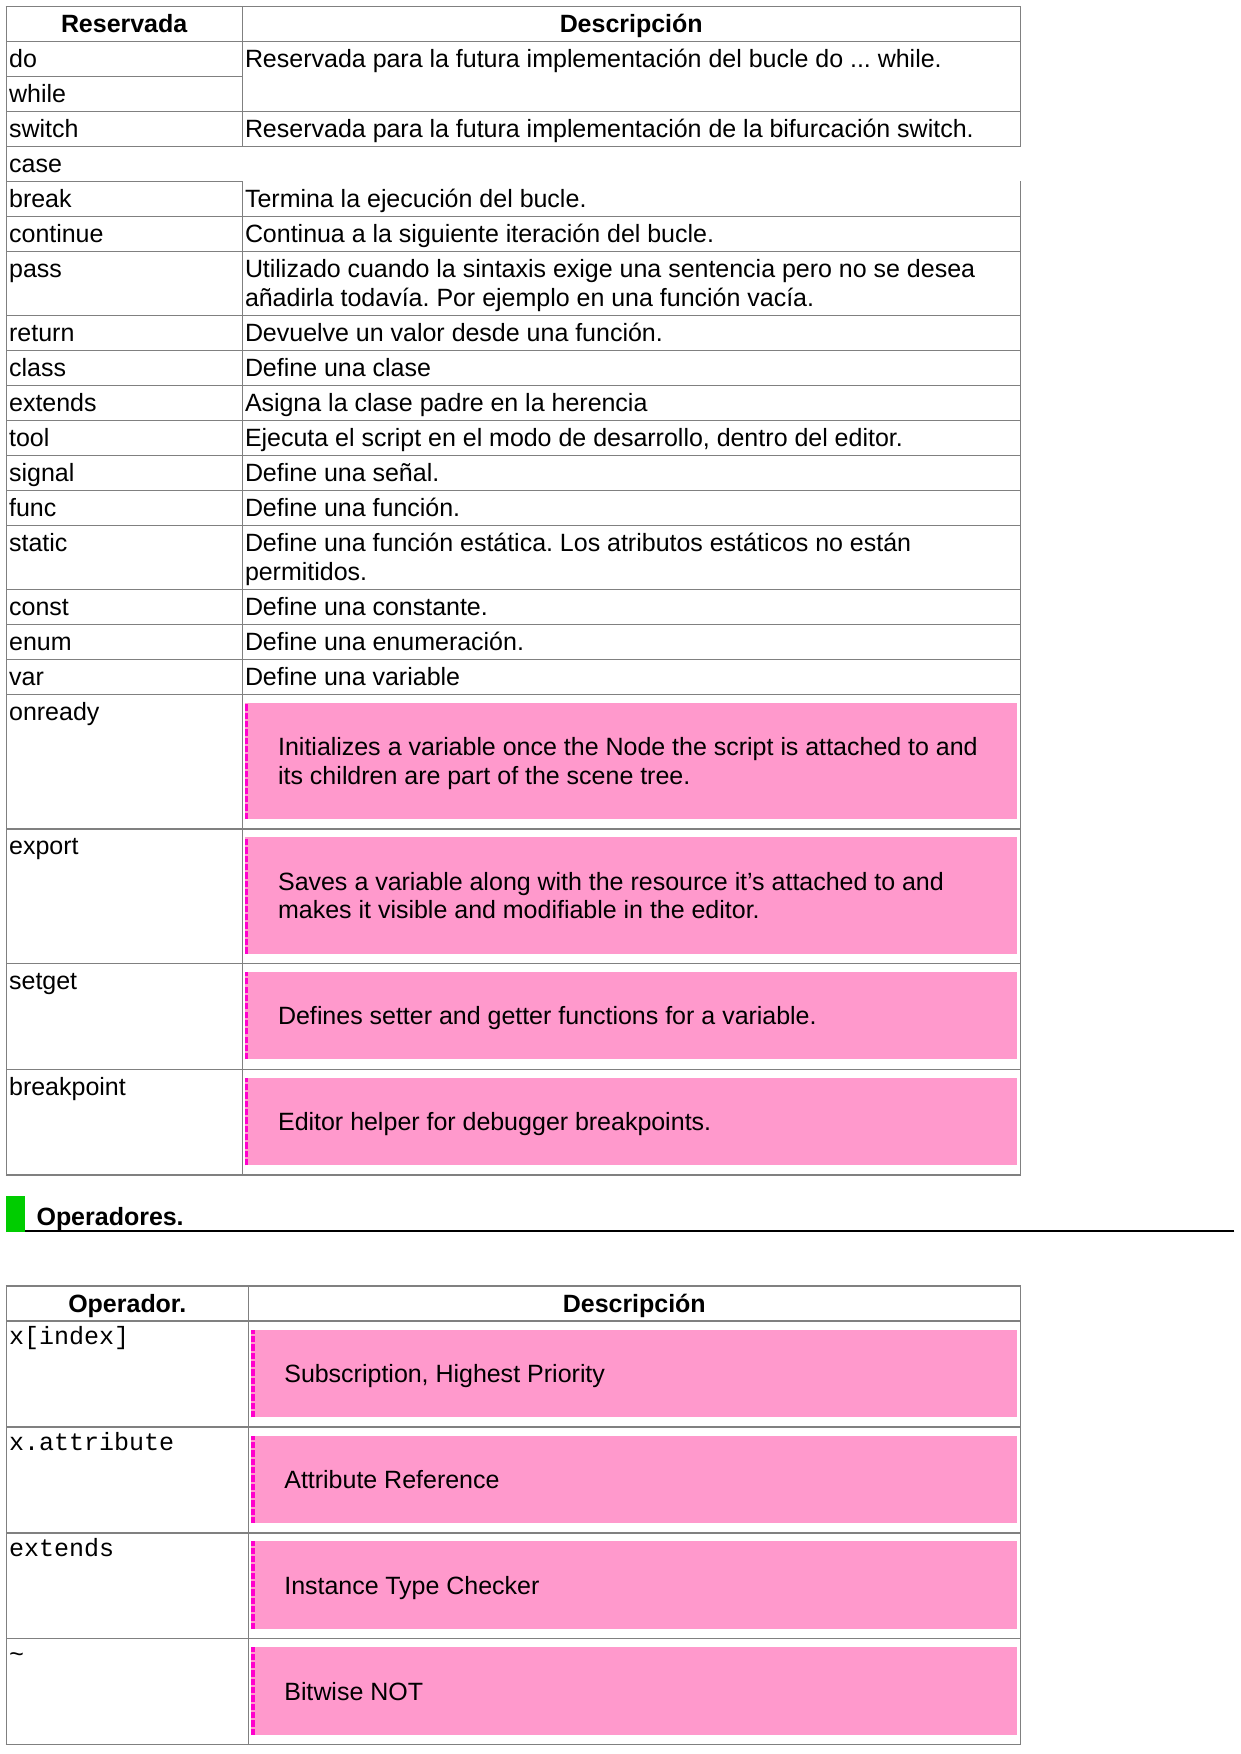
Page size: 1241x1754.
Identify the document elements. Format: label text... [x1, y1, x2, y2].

table_cell ~ [7, 1639, 248, 1744]
table_cell pass [7, 252, 242, 315]
subtitle Operadores. [25, 1196, 1234, 1230]
table_cell static [7, 526, 242, 588]
table_cell continue [7, 217, 242, 251]
table_cell Subscription, Highest Priority [249, 1322, 1020, 1426]
table_cell Define una función estática. Los atributos estáticos no están permitidos. [243, 526, 1020, 588]
table_cell Instance Type Checker [249, 1534, 1020, 1638]
table_header Reservada [7, 7, 242, 41]
table_cell Utilizado cuando la sintaxis exige una sentencia pero no se desea añadirla todavía. Por ejemplo en una función vacía. [243, 252, 1020, 315]
table_cell var [7, 660, 242, 693]
table_cell const [7, 590, 242, 623]
table_cell class [7, 351, 242, 385]
table_cell while [7, 77, 242, 111]
table_cell do [7, 42, 242, 76]
table_cell x[index] [7, 1322, 248, 1426]
table_cell onready [7, 695, 242, 828]
table_cell breakpoint [7, 1070, 242, 1174]
table_cell Saves a variable along with the resource it’s attached to and makes it visible and modifiable in the editor. [243, 830, 1020, 963]
table_cell Define una constante. [243, 590, 1020, 623]
table_header Descripción [249, 1287, 1020, 1320]
table_cell return [7, 316, 242, 350]
table_cell case [7, 147, 242, 181]
table_cell Define una clase [243, 351, 1020, 385]
table_cell func [7, 491, 242, 525]
table_cell Attribute Reference [249, 1428, 1020, 1532]
table_cell extends [7, 386, 242, 420]
table_cell Initializes a variable once the Node the script is attached to and its children are part of the scene tree. [243, 695, 1020, 828]
table_cell x.attribute [7, 1428, 248, 1532]
table_cell Defines setter and getter functions for a variable. [243, 964, 1020, 1068]
table_cell Reservada para la futura implementación de la bifurcación switch. [243, 112, 1020, 146]
table_header Operador. [7, 1287, 248, 1320]
table_cell Define una función. [243, 491, 1020, 525]
table_cell Define una señal. [243, 456, 1020, 490]
table_header Descripción [243, 7, 1020, 41]
table_cell Ejecuta el script en el modo de desarrollo, dentro del editor. [243, 421, 1020, 455]
table_cell tool [7, 421, 242, 455]
table_cell export [7, 830, 242, 963]
table_cell Devuelve un valor desde una función. [243, 316, 1020, 350]
table_cell extends [7, 1534, 248, 1638]
table_cell Reservada para la futura implementación del bucle do ... while. [243, 42, 1020, 111]
table_cell switch [7, 112, 242, 146]
table_cell Bitwise NOT [249, 1639, 1020, 1744]
table_cell setget [7, 964, 242, 1068]
table_cell Define una variable [243, 660, 1020, 693]
table_cell enum [7, 625, 242, 658]
table_cell Asigna la clase padre en la herencia [243, 386, 1020, 420]
table_cell Editor helper for debugger breakpoints. [243, 1070, 1020, 1174]
table_cell Continua a la siguiente iteración del bucle. [243, 217, 1020, 251]
table_cell break [7, 182, 242, 216]
table_cell Termina la ejecución del bucle. [243, 181, 1020, 216]
table_cell signal [7, 456, 242, 490]
table_cell Define una enumeración. [243, 625, 1020, 658]
